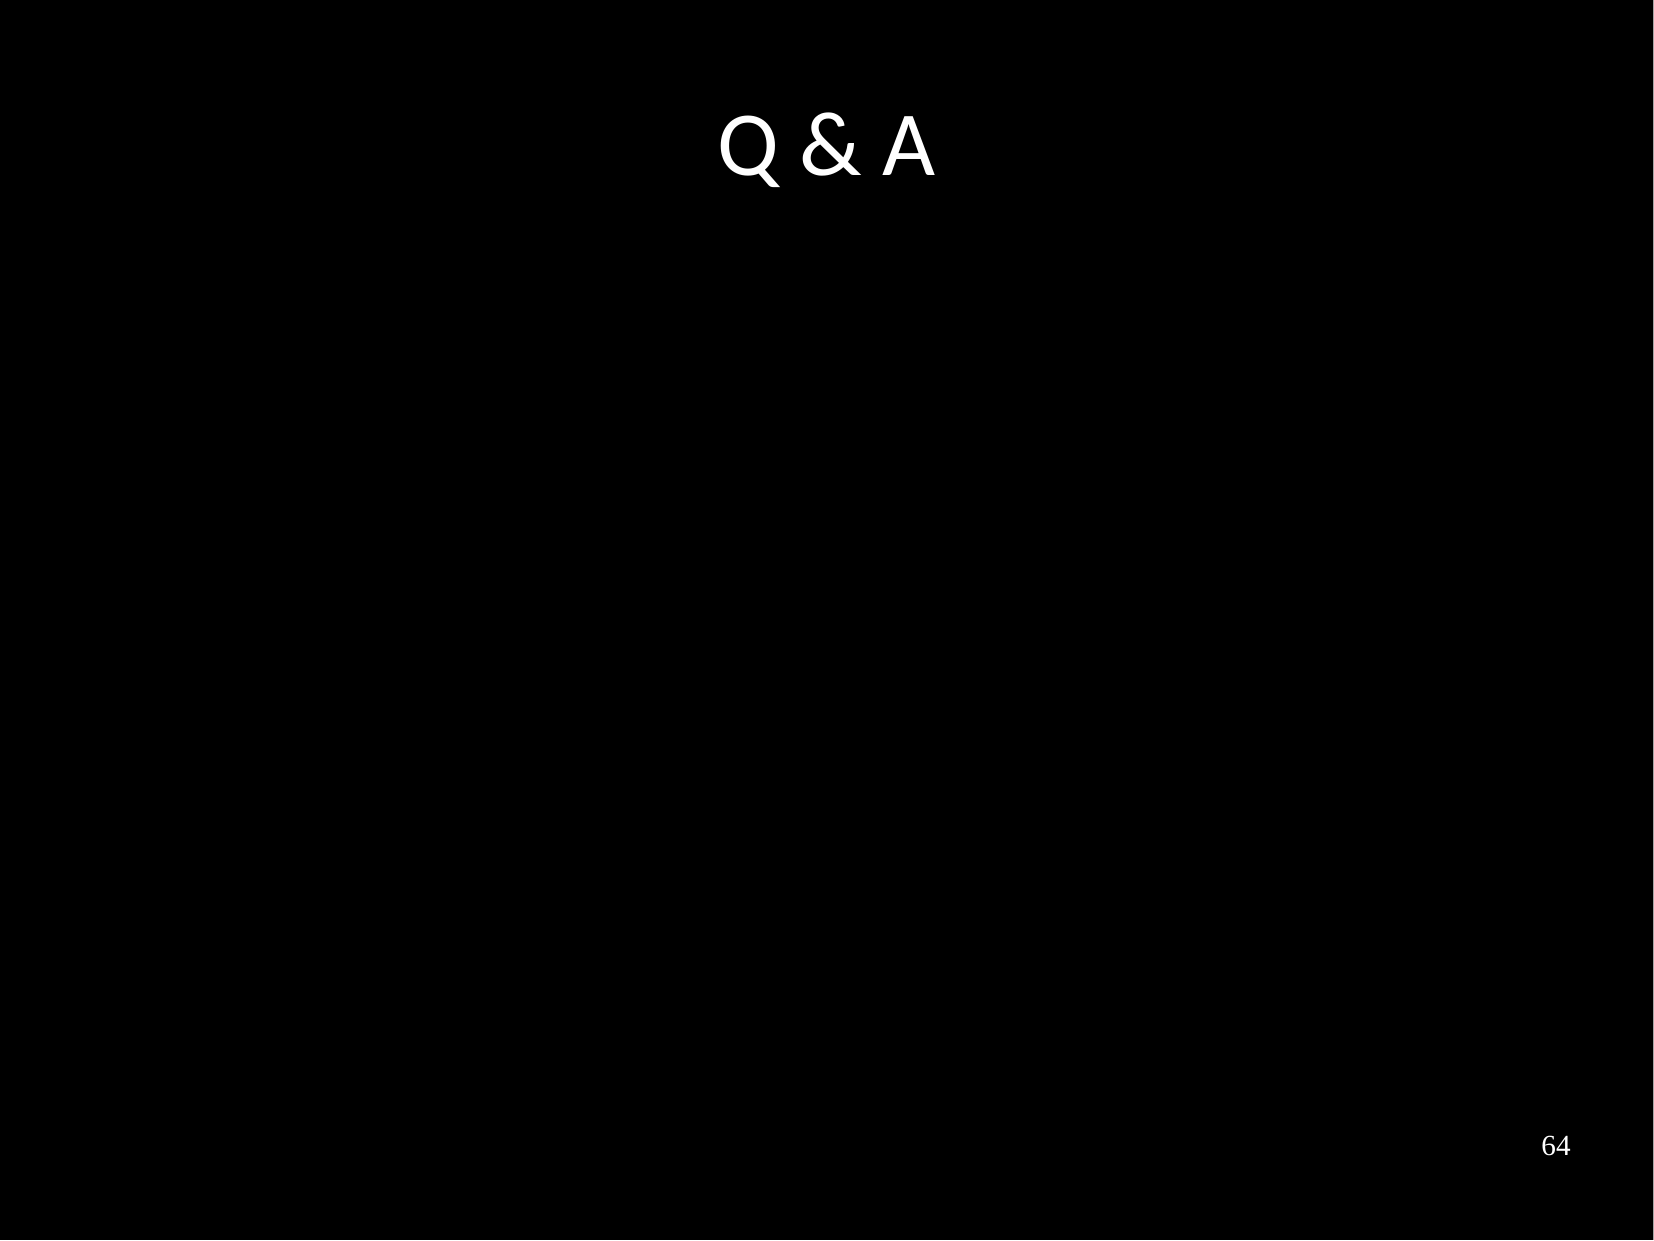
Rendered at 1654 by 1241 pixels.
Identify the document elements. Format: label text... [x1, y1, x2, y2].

title Q & A [82, 49, 1571, 257]
